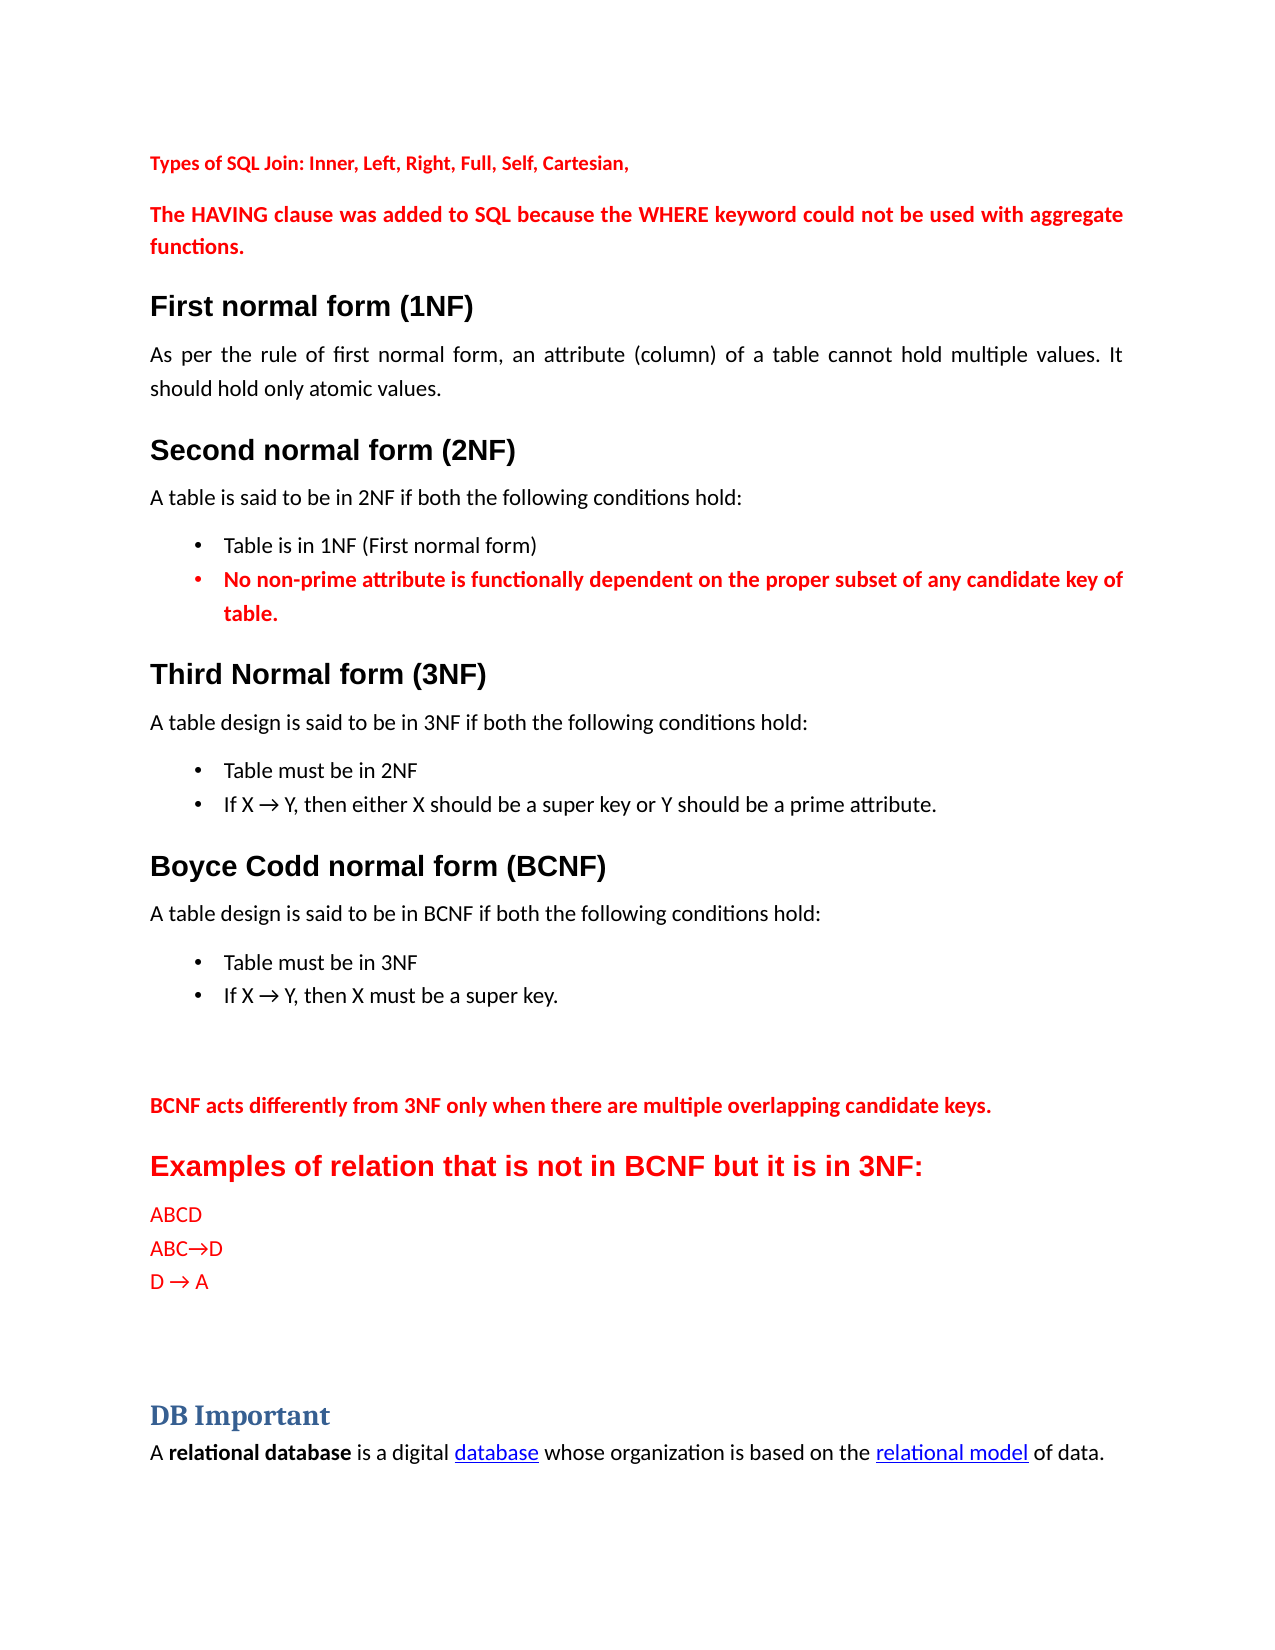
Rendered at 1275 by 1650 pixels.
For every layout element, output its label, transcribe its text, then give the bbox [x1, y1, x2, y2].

text As per the rule of first normal form, an attribute (column) of a table cannot hold multiple values. It should hold only atomic values. [150, 340, 1125, 402]
list If X → Y, then X must be a super key. [194, 981, 1125, 1009]
subtitle Examples of relation that is not in BCNF but it is in 3NF: [150, 1149, 1125, 1183]
text A table design is said to be in 3NF if both the following conditions hold: [150, 708, 1125, 736]
text The HAVING clause was added to SQL because the WHERE keyword could not be used with aggregate functions. [150, 200, 1125, 260]
subtitle Second normal form (2NF) [150, 432, 1125, 466]
list Table must be in 2NF [194, 756, 1125, 784]
list If X → Y, then either X should be a super key or Y should be a prime attribute. [194, 790, 1125, 818]
list No non-prime attribute is functionally dependent on the proper subset of any candidate key of table. [194, 565, 1125, 627]
subtitle First normal form (1NF) [150, 289, 1125, 323]
list Table must be in 3NF [194, 948, 1125, 976]
subtitle DB Important [150, 1399, 1125, 1433]
text BCNF acts differently from 3NF only when there are multiple overlapping candidate keys. [150, 1091, 1125, 1119]
text ABCD ABC→D D → A [150, 1200, 1125, 1296]
text Types of SQL Join: Inner, Left, Right, Full, Self, Cartesian, [150, 150, 1125, 175]
subtitle Third Normal form (3NF) [150, 657, 1125, 691]
text A relational database is a digital database whose organization is based on the relational model of data. [150, 1438, 1125, 1466]
list Table is in 1NF (First normal form) [194, 532, 1125, 560]
subtitle Boyce Codd normal form (BCNF) [150, 848, 1125, 882]
text A table design is said to be in BCNF if both the following conditions hold: [150, 899, 1125, 928]
text A table is said to be in 2NF if both the following conditions hold: [150, 483, 1125, 512]
